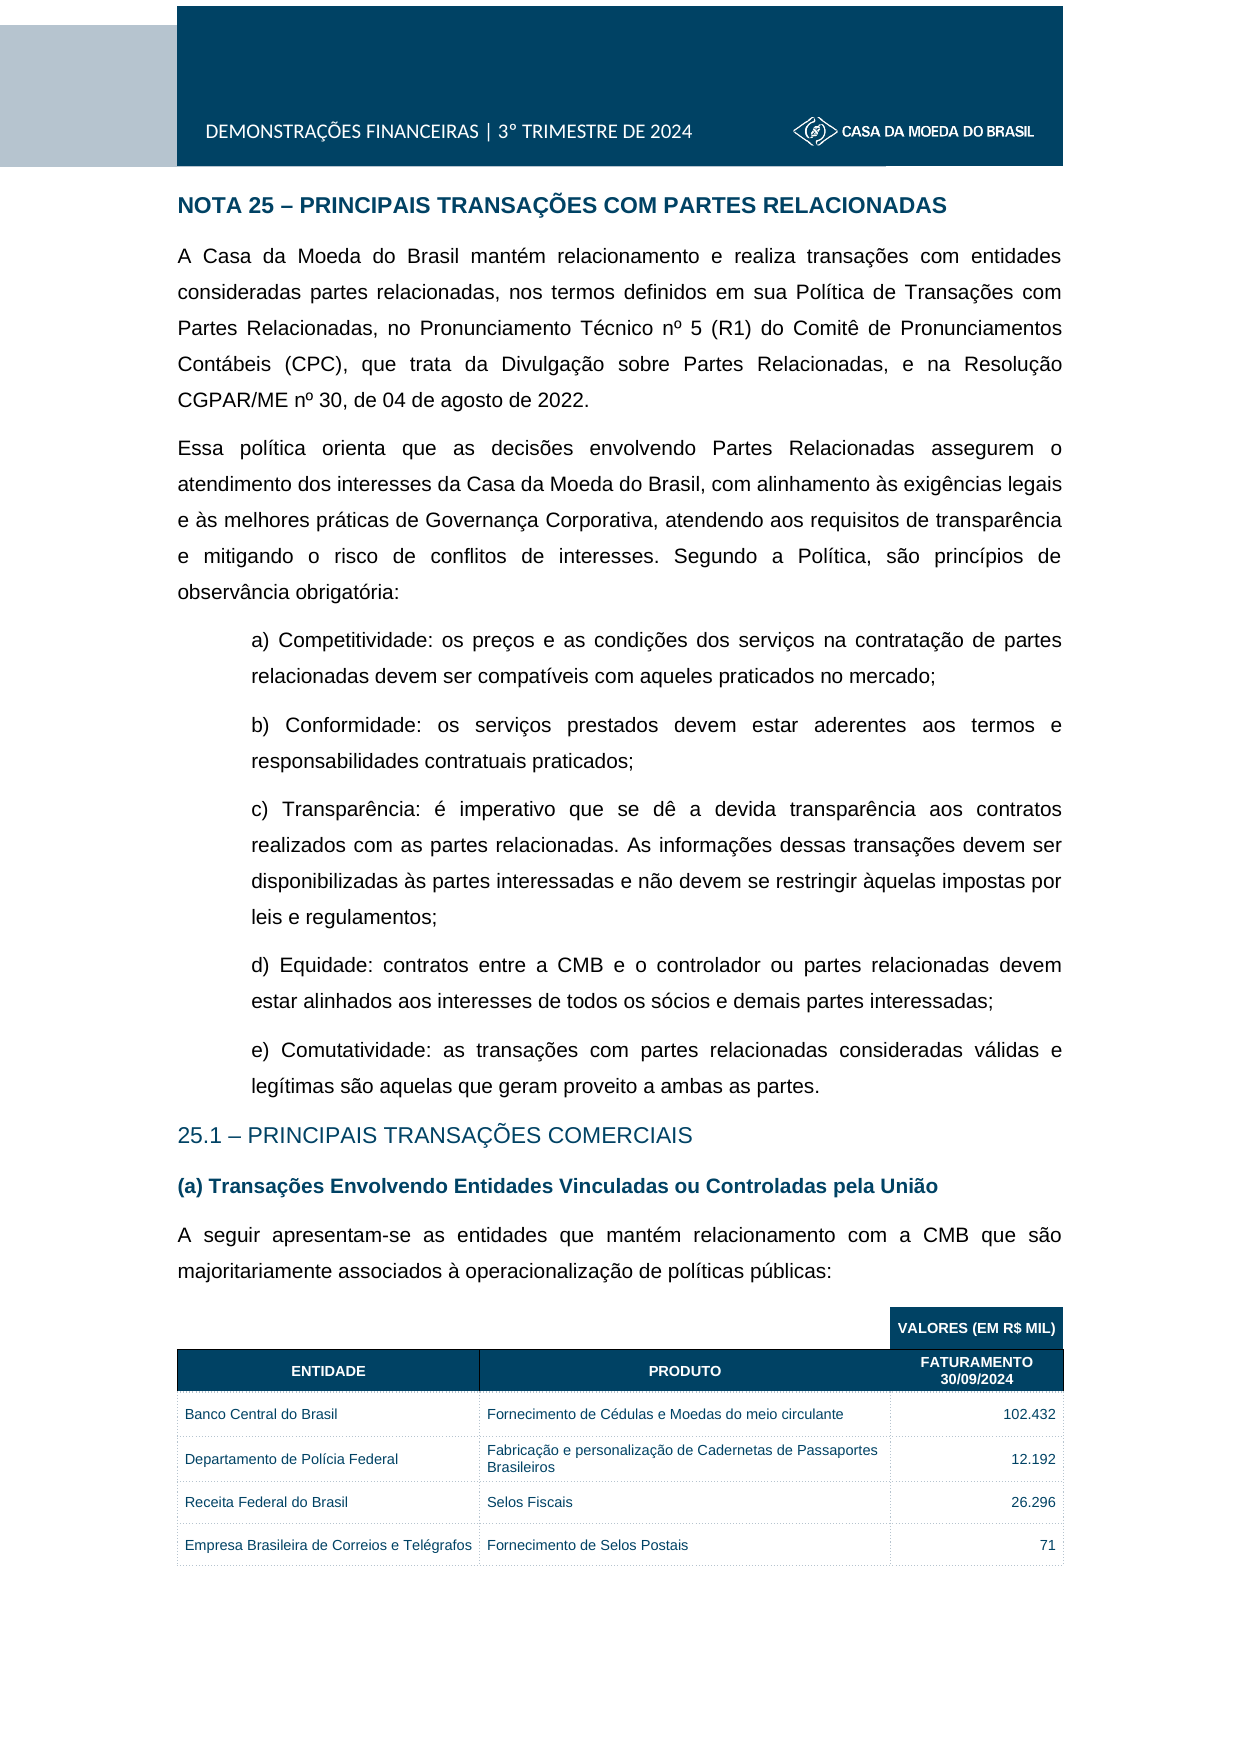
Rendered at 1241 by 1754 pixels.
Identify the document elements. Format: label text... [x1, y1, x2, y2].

table_cell 102.432 [890, 1391, 1063, 1436]
text c) Transparência: é imperativo que se dê a devida transparência aos contratos realizados com as partes relacionadas. As informações dessas transações devem ser disponibilizadas às partes interessadas e não devem se restringir àquelas impostas por leis e regulamentos; [251, 797, 1063, 929]
table_header VALORES (EM R$ MIL) [890, 1307, 1063, 1349]
text b) Conformidade: os serviços prestados devem estar aderentes aos termos e responsabilidades contratuais praticados; [251, 713, 1063, 773]
text a) Competitividade: os preços e as condições dos serviços na contratação de partes relacionadas devem ser compatíveis com aqueles praticados no mercado; [251, 628, 1063, 688]
text Essa política orienta que as decisões envolvendo Partes Relacionadas assegurem o atendimento dos interesses da Casa da Moeda do Brasil, com alinhamento às exigências legais e às melhores práticas de Governança Corporativa, atendendo aos requisitos de transparência e mitigando o risco de conflitos de interesses. Segundo a Política, são princípios de observância obrigatória: [177, 436, 1063, 604]
table_cell Empresa Brasileira de Correios e Telégrafos [177, 1523, 479, 1565]
text A seguir apresentam-se as entidades que mantém relacionamento com a CMB que são majoritariamente associados à operacionalização de políticas públicas: [177, 1222, 1063, 1282]
text A Casa da Moeda do Brasil mantém relacionamento e realiza transações com entidades consideradas partes relacionadas, nos termos definidos em sua Política de Transações com Partes Relacionadas, no Pronunciamento Técnico nº 5 (R1) do Comitê de Pronunciamentos Contábeis (CPC), que trata da Divulgação sobre Partes Relacionadas, e na Resolução CGPAR/ME nº 30, de 04 de agosto de 2022. [177, 244, 1063, 412]
table_cell Selos Fiscais [480, 1481, 890, 1523]
table_cell PRODUTO [480, 1350, 890, 1391]
table_cell 12.192 [890, 1436, 1063, 1481]
table_cell 71 [890, 1523, 1063, 1565]
table_cell 26.296 [890, 1481, 1063, 1523]
text e) Comutatividade: as transações com partes relacionadas consideradas válidas e legítimas são aquelas que geram proveito a ambas as partes. [251, 1038, 1063, 1098]
table_cell Departamento de Polícia Federal [177, 1436, 479, 1481]
text (a) Transações Envolvendo Entidades Vinculadas ou Controladas pela União [177, 1174, 1063, 1198]
table_cell Fornecimento de Selos Postais [480, 1523, 890, 1565]
table_cell FATURAMENTO 30/09/2024 [890, 1350, 1063, 1391]
table_cell Fornecimento de Cédulas e Moedas do meio circulante [480, 1391, 890, 1436]
table_cell Receita Federal do Brasil [177, 1481, 479, 1523]
table_cell Banco Central do Brasil [177, 1391, 479, 1436]
text d) Equidade: contratos entre a CMB e o controlador ou partes relacionadas devem estar alinhados aos interesses de todos os sócios e demais partes interessadas; [251, 953, 1063, 1013]
table_cell Fabricação e personalização de Cadernetas de Passaportes Brasileiros [480, 1436, 890, 1481]
table_header [480, 1307, 890, 1349]
table_cell ENTIDADE [178, 1350, 479, 1391]
subtitle NOTA 25 – PRINCIPAIS TRANSAÇÕES COM PARTES RELACIONADAS [177, 192, 1063, 218]
text 25.1 – PRINCIPAIS TRANSAÇÕES COMERCIAIS [177, 1122, 1063, 1148]
table_header [177, 1307, 479, 1349]
